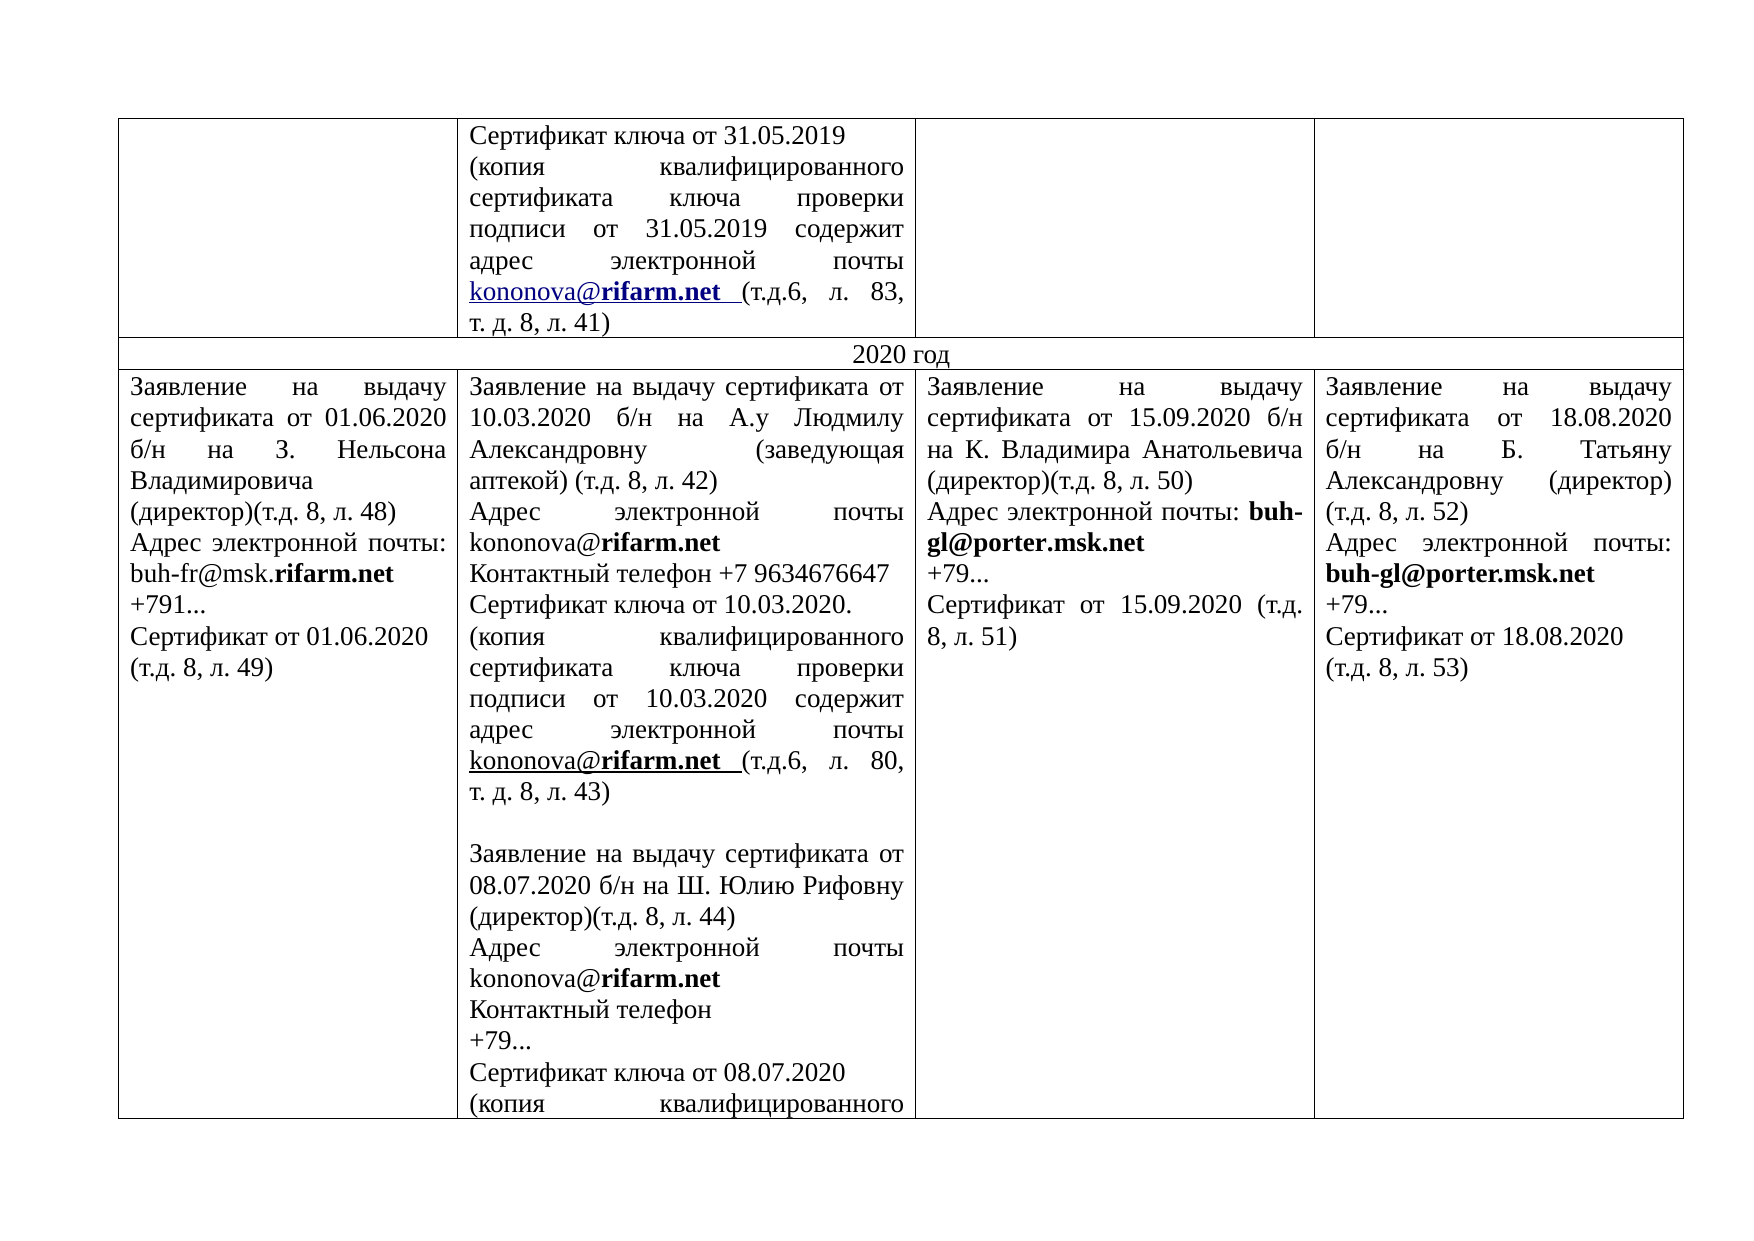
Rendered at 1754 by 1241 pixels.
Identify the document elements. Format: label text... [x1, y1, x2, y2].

table_cell Заявление на выдачу сертификата от 15.09.2020 б/н на К. Владимира Анатольевича (директор)(т.д. 8, л. 50) Адрес электронной почты: buh-gl@porter.msk.net +79... Сертификат от 15.09.2020 (т.д. 8, л. 51) [916, 370, 1314, 1118]
table_cell Заявление на выдачу сертификата от 01.06.2020 б/н на З. Нельсона Владимировича (директор)(т.д. 8, л. 48) Адрес электронной почты: buh-fr@msk.rifarm.net +791... Сертификат от 01.06.2020 (т.д. 8, л. 49) [119, 370, 457, 1118]
table_cell Заявление на выдачу сертификата от 18.08.2020 б/н на Б. Татьяну Александровну (директор)(т.д. 8, л. 52) Адрес электронной почты: buh-gl@porter.msk.net +79... Сертификат от 18.08.2020 (т.д. 8, л. 53) [1315, 370, 1683, 1118]
table_cell 2020 год [119, 338, 1683, 369]
table_cell Сертификат ключа от 31.05.2019 (копия квалифицированного сертификата ключа проверки подписи от 31.05.2019 содержит адрес электронной почты kononova@rifarm.net (т.д.6, л. 83, т. д. 8, л. 41) [458, 119, 915, 337]
table_cell Заявление на выдачу сертификата от 10.03.2020 б/н на А.у Людмилу Александровну (заведующая аптекой) (т.д. 8, л. 42) Адрес электронной почты kononova@rifarm.net Контактный телефон +7 9634676647 Сертификат ключа от 10.03.2020. (копия квалифицированного сертификата ключа проверки подписи от 10.03.2020 содержит адрес электронной почты kononova@rifarm.net (т.д.6, л. 80, т. д. 8, л. 43) Заявление на выдачу сертификата от 08.07.2020 б/н на Ш. Юлию Рифовну (директор)(т.д. 8, л. 44) Адрес электронной почты kononova@rifarm.net Контактный телефон +79... Сертификат ключа от 08.07.2020 (копия квалифицированного [458, 370, 915, 1118]
